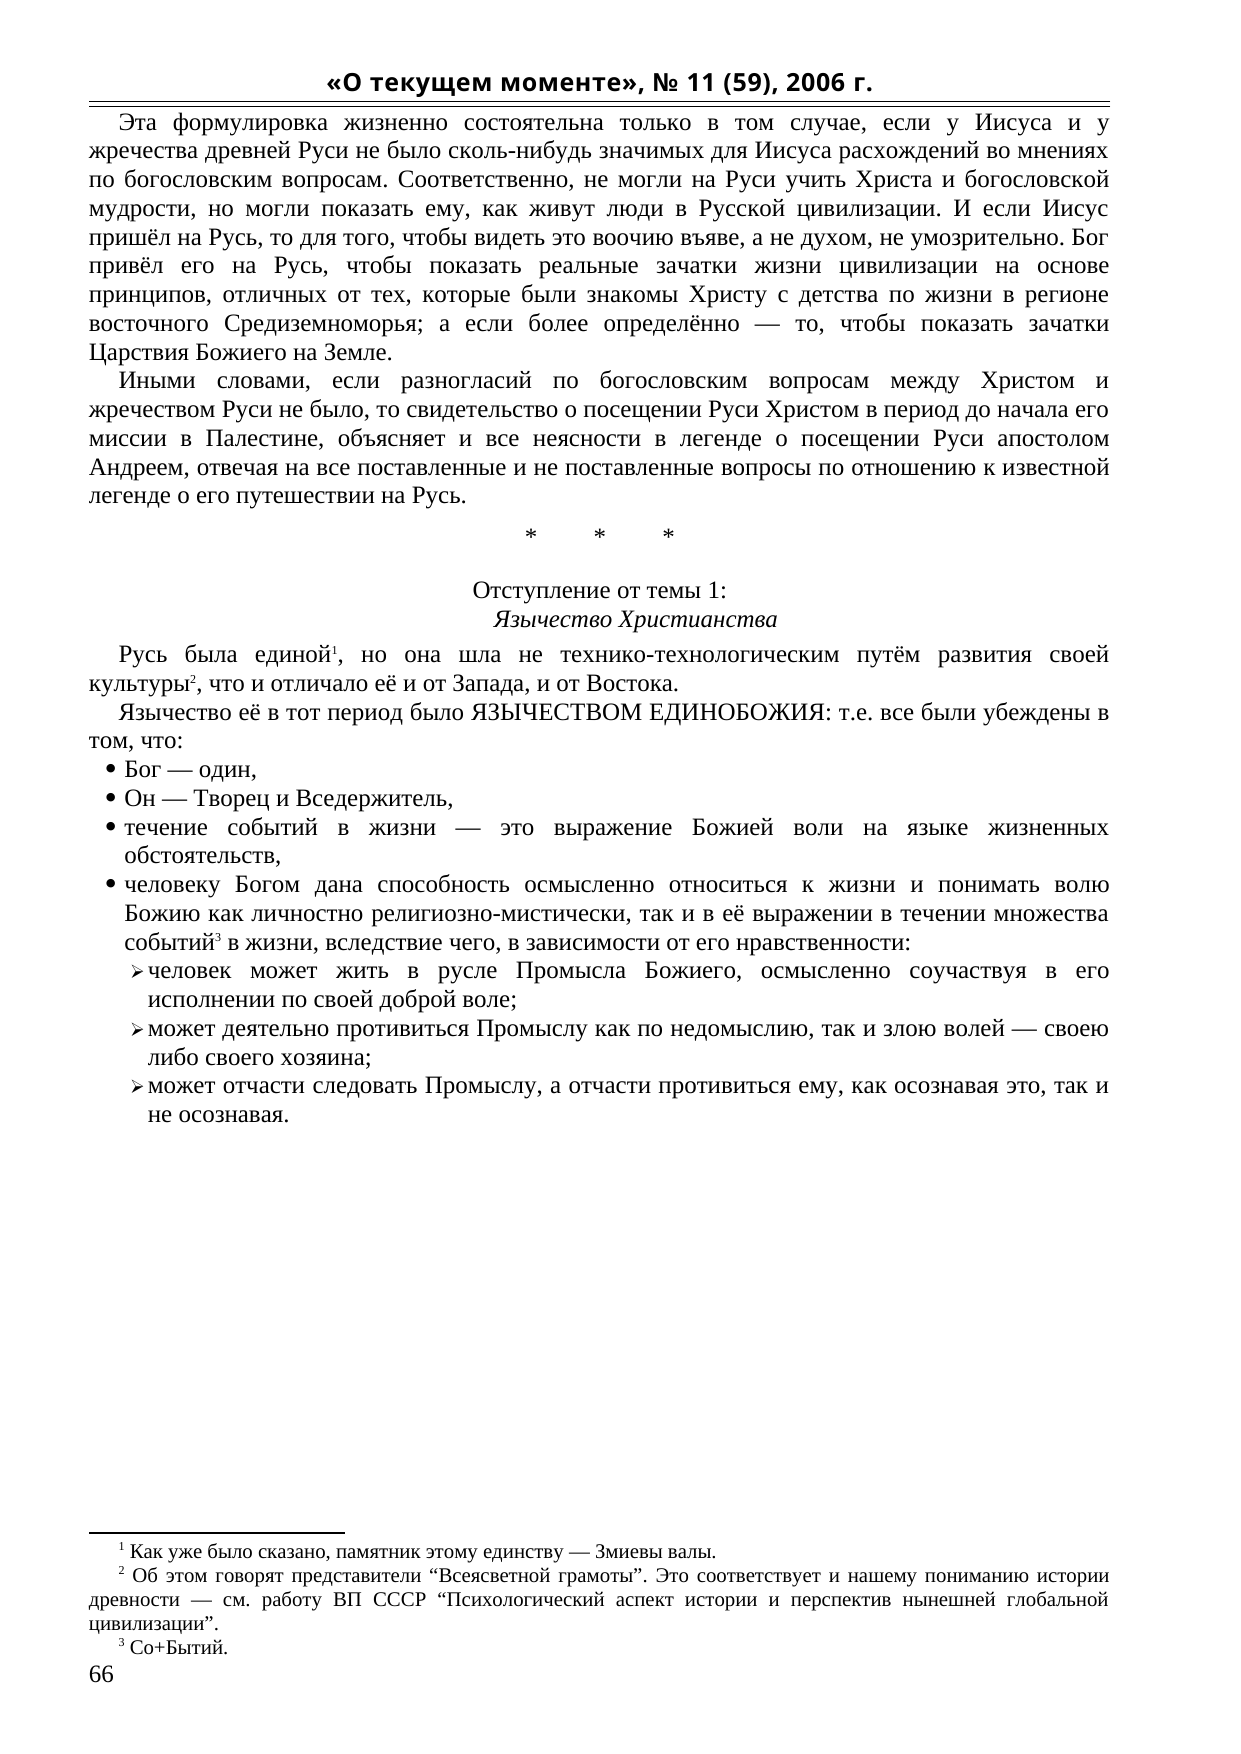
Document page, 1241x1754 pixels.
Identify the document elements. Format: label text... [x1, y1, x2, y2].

list Он — Творец и Вседержитель, [106, 783, 1110, 812]
list человек может жить в русле Промысла Божиего, осмысленно соучаствуя в его исполнении по своей доброй воле; [130, 955, 1110, 1013]
list может отчасти следовать Промыслу, а отчасти противиться ему, как осознавая это, так и не осознавая. [130, 1070, 1110, 1128]
list может деятельно противиться Промыслу как по недомыслию, так и злою волей — своею либо своего хозяина; [130, 1013, 1110, 1070]
text Русь была единой, но она шла не технико-технологическим путём развития своей культуры, что и отличало её и от Запада, и от Востока. [89, 639, 1110, 697]
list человеку Богом дана способность осмысленно относиться к жизни и понимать волю Божию как личностно религиозно-мистически, так и в её выражении в течении множества событий в жизни, вследствие чего, в зависимости от его нравственности: [106, 869, 1110, 955]
list Бог — один, [106, 754, 1110, 783]
text Иными словами, если разногласий по богословским вопросам между Христом и жречеством Руси не было, то свидетельство о посещении Руси Христом в период до начала его миссии в Палестине, объясняет и все неясности в легенде о посещении Руси апостолом Андреем, отвечая на все поставленные и не поставленные вопросы по отношению к известной легенде о его путешествии на Русь. [89, 365, 1110, 509]
list Со+Бытий. [89, 1635, 1110, 1659]
text Как уже было сказано, памятник этому единству — Змиевы валы. [89, 1539, 1110, 1563]
text * * * [89, 522, 1110, 550]
list течение событий в жизни — это выражение Божией воли на языке жизненных обстоятельств, [106, 812, 1110, 869]
text Эта формулировка жизненно состоятельна только в том случае, если у Иисуса и у жречества древней Руси не было сколь-нибудь значимых для Иисуса расхождений во мнениях по богословским вопросам. Соответственно, не могли на Руси учить Христа и богословской мудрости, но могли показать ему, как живут люди в Русской цивилизации. И если Иисус пришёл на Русь, то для того, чтобы видеть это воочию въяве, а не духом, не умозрительно. Бог привёл его на Русь, чтобы показать реальные зачатки жизни цивилизации на основе принципов, отличных от тех, которые были знакомы Христу с детства по жизни в регионе восточного Средиземноморья; а если более определённо — то, чтобы показать зачатки Царствия Божиего на Земле. [89, 107, 1110, 365]
subtitle Отступление от темы 1: Язычество Христианства [89, 575, 1110, 633]
text Об этом говорят представители “Всеясветной грамоты”. Это соответствует и нашему пониманию истории древности — см. работу ВП СССР “Психологический аспект истории и перспектив нынешней глобальной цивилизации”. [89, 1563, 1110, 1635]
text Язычество её в тот период было ЯЗЫЧЕСТВОМ ЕДИНОБОЖИЯ: т.е. все были убеждены в том, что: [89, 697, 1110, 754]
